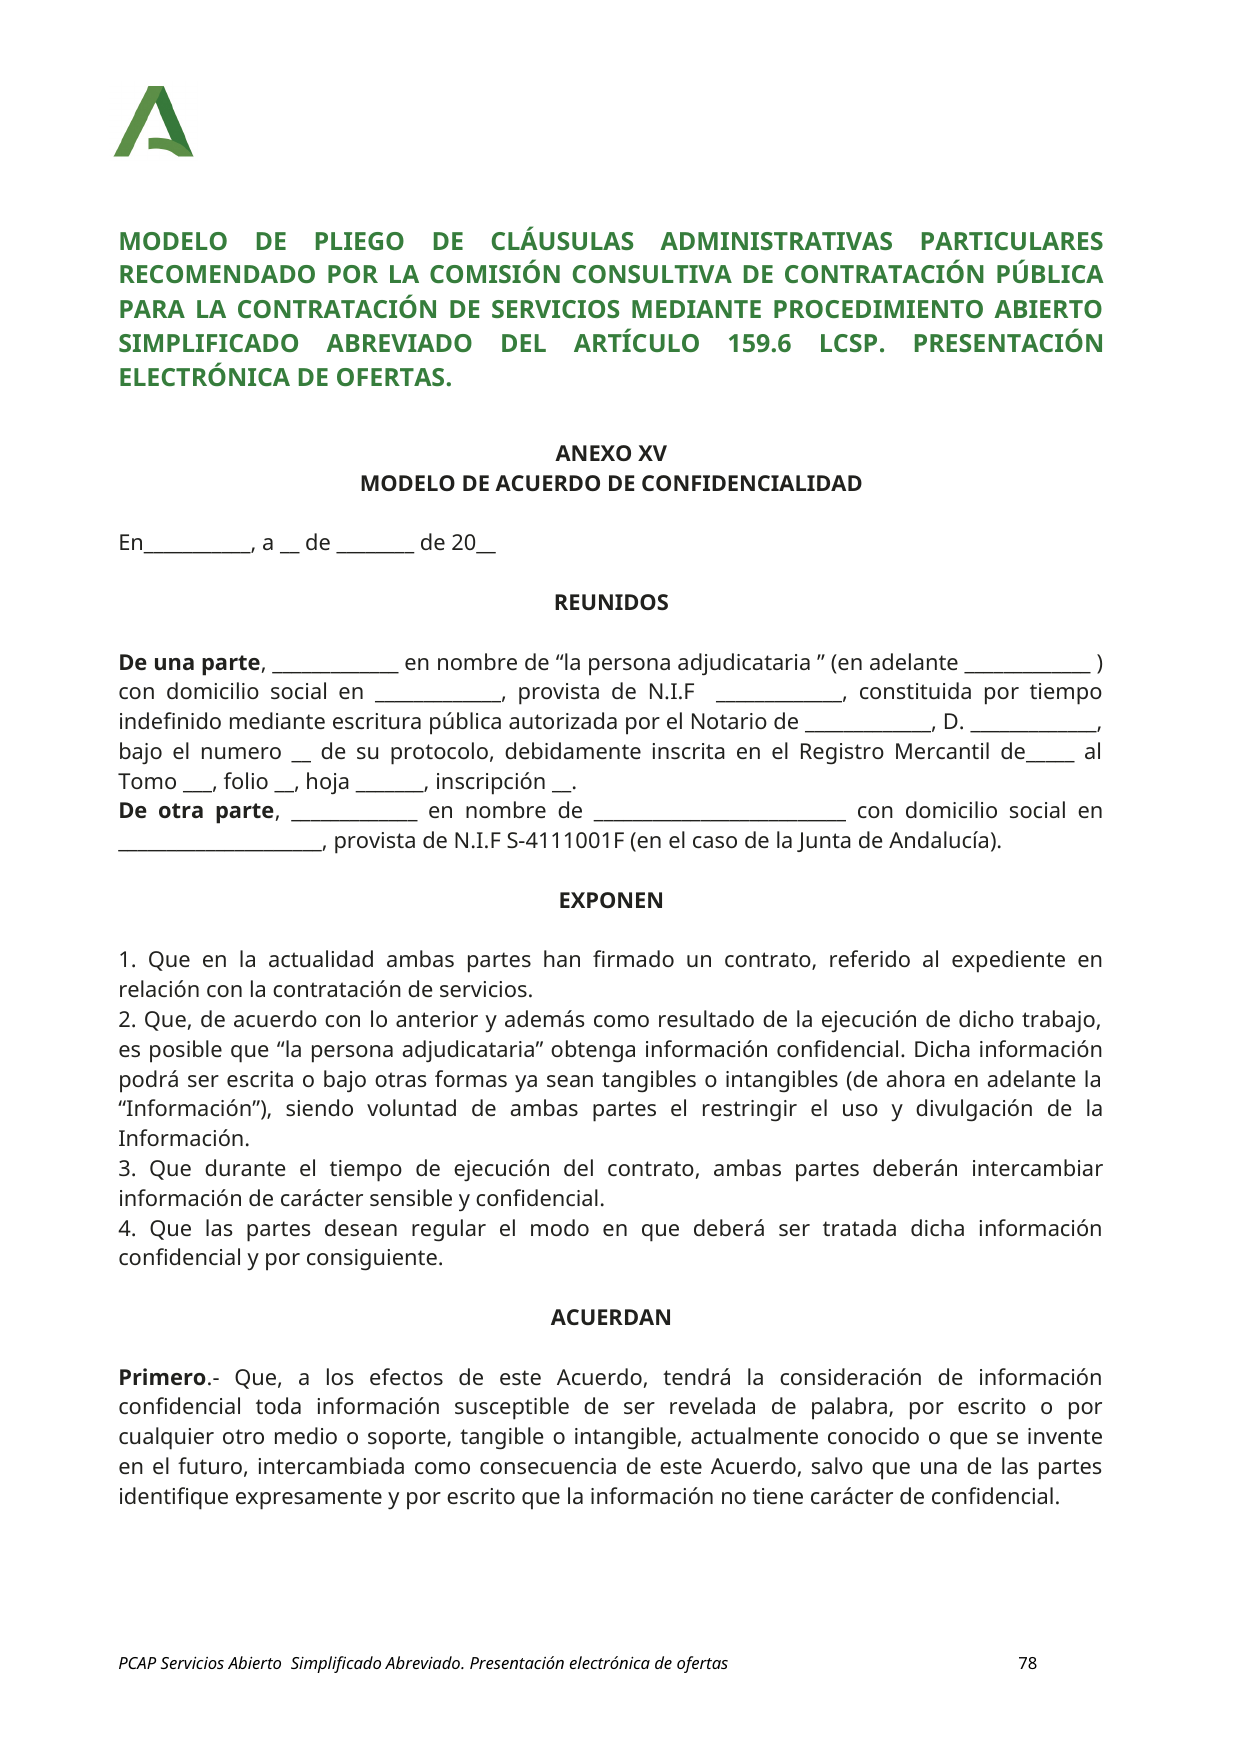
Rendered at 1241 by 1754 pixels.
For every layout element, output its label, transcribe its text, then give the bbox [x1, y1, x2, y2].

text MODELO DE ACUERDO DE CONFIDENCIALIDAD [118, 468, 1104, 497]
text ACUERDAN [118, 1302, 1104, 1332]
text De otra parte, _____________ en nombre de __________________________ con domicilio social en _____________________, provista de N.I.F S-4111001F (en el caso de la Junta de Andalucía). [118, 795, 1104, 855]
text Primero.- Que, a los efectos de este Acuerdo, tendrá la consideración de información confidencial toda información susceptible de ser revelada de palabra, por escrito o por cualquier otro medio o soporte, tangible o intangible, actualmente conocido o que se invente en el futuro, intercambiada como consecuencia de este Acuerdo, salvo que una de las partes identifique expresamente y por escrito que la información no tiene carácter de confidencial. [118, 1361, 1104, 1510]
text 1. Que en la actualidad ambas partes han firmado un contrato, referido al expediente en relación con la contratación de servicios. [118, 944, 1104, 1004]
text ANEXO XV [118, 438, 1104, 468]
text 2. Que, de acuerdo con lo anterior y además como resultado de la ejecución de dicho trabajo, es posible que “la persona adjudicataria” obtenga información confidencial. Dicha información podrá ser escrita o bajo otras formas ya sean tangibles o intangibles (de ahora en adelante la “Información”), siendo voluntad de ambas partes el restringir el uso y divulgación de la Información. [118, 1004, 1104, 1153]
picture [109, 81, 198, 161]
text En___________, a __ de ________ de 20__ [118, 527, 1104, 557]
text 4. Que las partes desean regular el modo en que deberá ser tratada dicha información confidencial y por consiguiente. [118, 1212, 1104, 1272]
text REUNIDOS [118, 587, 1104, 617]
text De una parte, _____________ en nombre de “la persona adjudicataria ” (en adelante _____________ ) con domicilio social en _____________, provista de N.I.F _____________, constituida por tiempo indefinido mediante escritura pública autorizada por el Notario de _____________, D. _____________, bajo el numero __ de su protocolo, debidamente inscrita en el Registro Mercantil de_____ al Tomo ___, folio __, hoja _______, inscripción __. [118, 646, 1104, 795]
text MODELO DE PLIEGO DE CLÁUSULAS ADMINISTRATIVAS PARTICULARES RECOMENDADO POR LA COMISIÓN CONSULTIVA DE CONTRATACIÓN PÚBLICA PARA LA CONTRATACIÓN DE SERVICIOS MEDIANTE PROCEDIMIENTO ABIERTO SIMPLIFICADO ABREVIADO DEL ARTÍCULO 159.6 LCSP. PRESENTACIÓN ELECTRÓNICA DE OFERTAS. [118, 223, 1104, 393]
text 3. Que durante el tiempo de ejecución del contrato, ambas partes deberán intercambiar información de carácter sensible y confidencial. [118, 1153, 1104, 1212]
text EXPONEN [118, 885, 1104, 914]
